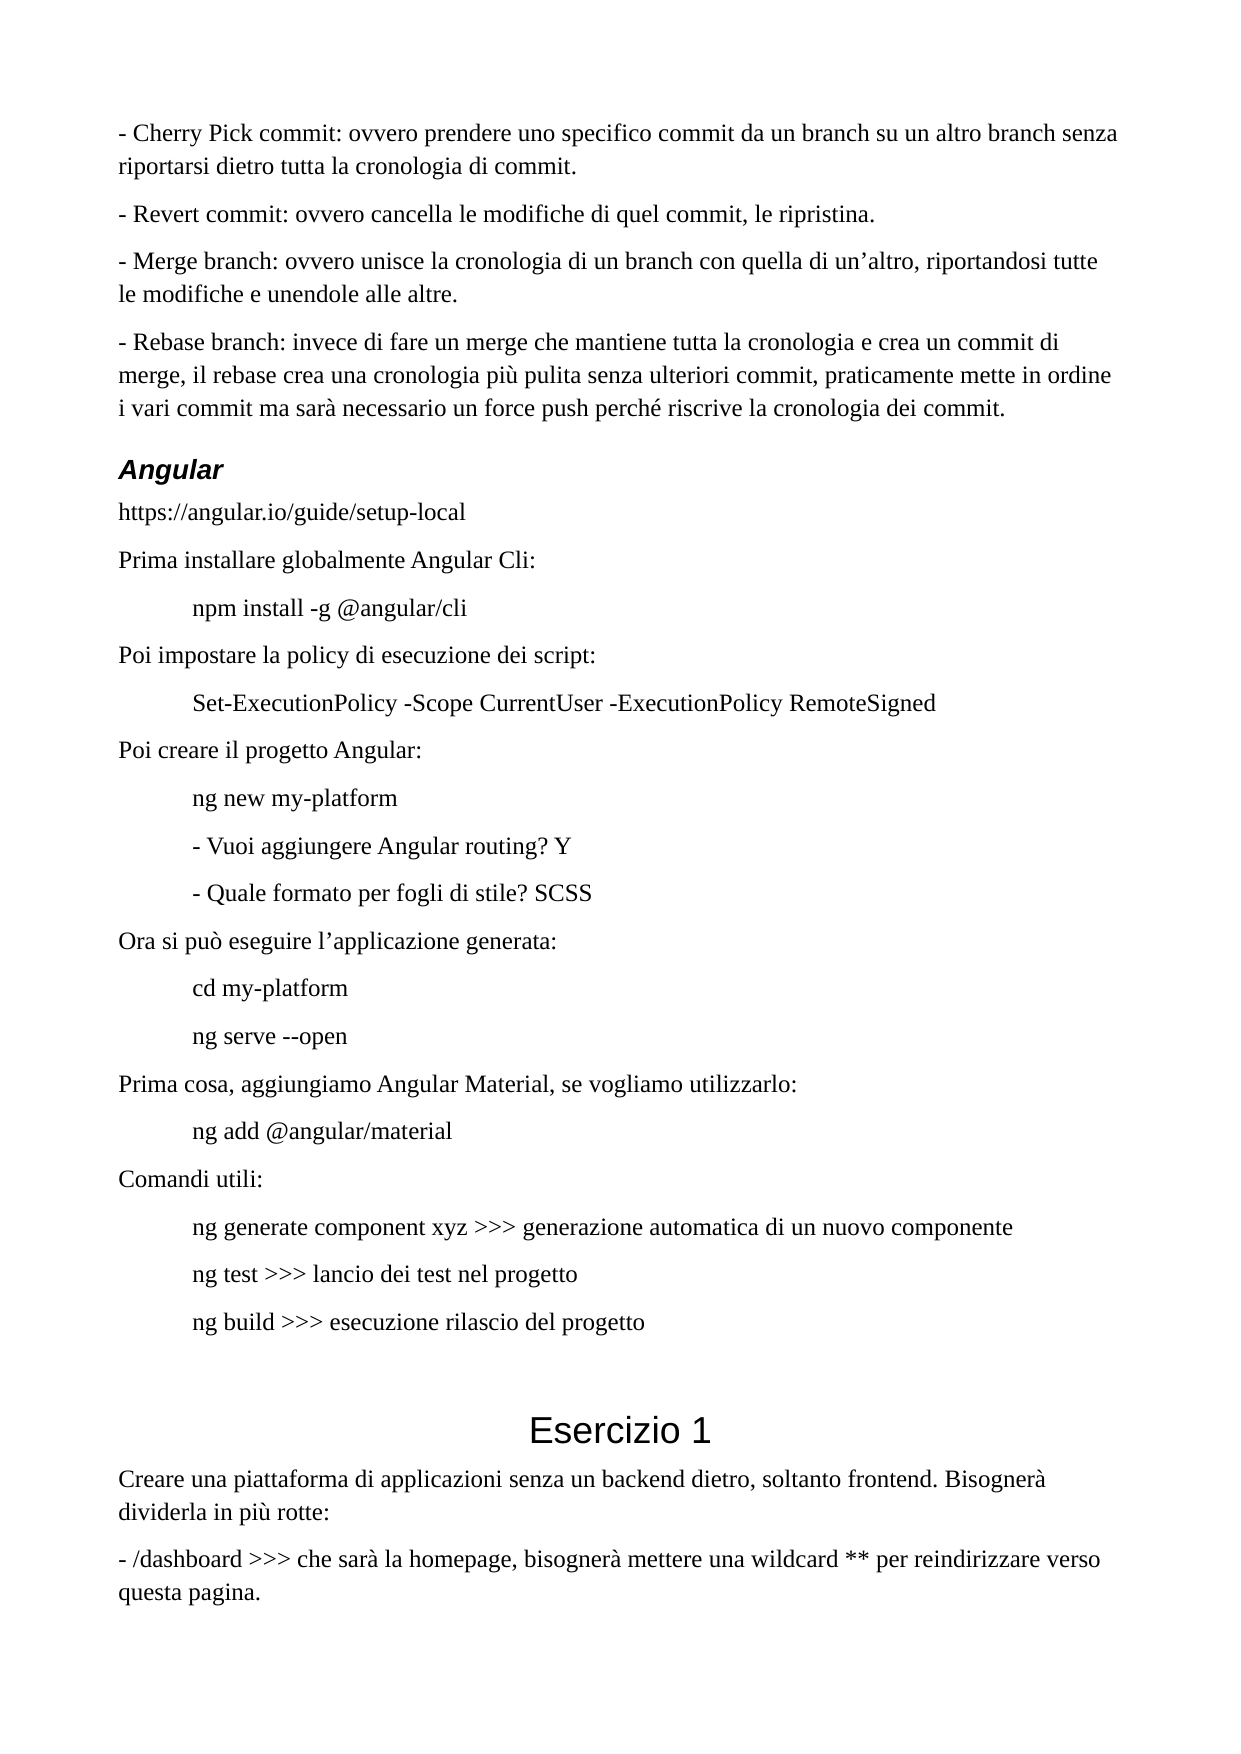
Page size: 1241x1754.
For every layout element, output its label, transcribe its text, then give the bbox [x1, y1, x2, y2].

text Poi creare il progetto Angular: [118, 736, 1122, 764]
text Poi impostare la policy di esecuzione dei script: [118, 640, 1122, 669]
text Ora si può eseguire l’applicazione generata: [118, 926, 1122, 955]
text ng new my-platform [118, 783, 1122, 812]
text - Merge branch: ovvero unisce la cronologia di un branch con quella di un’altro, riportandosi tutte le modifiche e unendole alle altre. [118, 246, 1122, 308]
text Prima cosa, aggiungiamo Angular Material, se vogliamo utilizzarlo: [118, 1069, 1122, 1097]
subtitle Esercizio 1 [118, 1408, 1122, 1451]
text ng serve --open [118, 1021, 1122, 1050]
text - Quale formato per fogli di stile? SCSS [118, 878, 1122, 907]
text - Vuoi aggiungere Angular routing? Y [118, 831, 1122, 859]
text - /dashboard >>> che sarà la homepage, bisognerà mettere una wildcard ** per reindirizzare verso questa pagina. [118, 1544, 1122, 1606]
subtitle Angular [118, 453, 1122, 485]
text npm install -g @angular/cli [118, 593, 1122, 621]
text - Rebase branch: invece di fare un merge che mantiene tutta la cronologia e crea un commit di merge, il rebase crea una cronologia più pulita senza ulteriori commit, praticamente mette in ordine i vari commit ma sarà necessario un force push perché riscrive la cronologia dei commit. [118, 327, 1122, 422]
text - Cherry Pick commit: ovvero prendere uno specifico commit da un branch su un altro branch senza riportarsi dietro tutta la cronologia di commit. [118, 118, 1122, 180]
text ng generate component xyz >>> generazione automatica di un nuovo componente [118, 1212, 1122, 1240]
text Creare una piattaforma di applicazioni senza un backend dietro, soltanto frontend. Bisognerà dividerla in più rotte: [118, 1464, 1122, 1526]
text - Revert commit: ovvero cancella le modifiche di quel commit, le ripristina. [118, 199, 1122, 227]
text Comandi utili: [118, 1164, 1122, 1193]
text ng build >>> esecuzione rilascio del progetto [118, 1307, 1122, 1336]
text cd my-platform [118, 973, 1122, 1002]
text Set-ExecutionPolicy -Scope CurrentUser -ExecutionPolicy RemoteSigned [118, 688, 1122, 717]
text https://angular.io/guide/setup-local [118, 497, 1122, 526]
text ng add @angular/material [118, 1116, 1122, 1145]
text ng test >>> lancio dei test nel progetto [118, 1259, 1122, 1288]
text Prima installare globalmente Angular Cli: [118, 545, 1122, 574]
